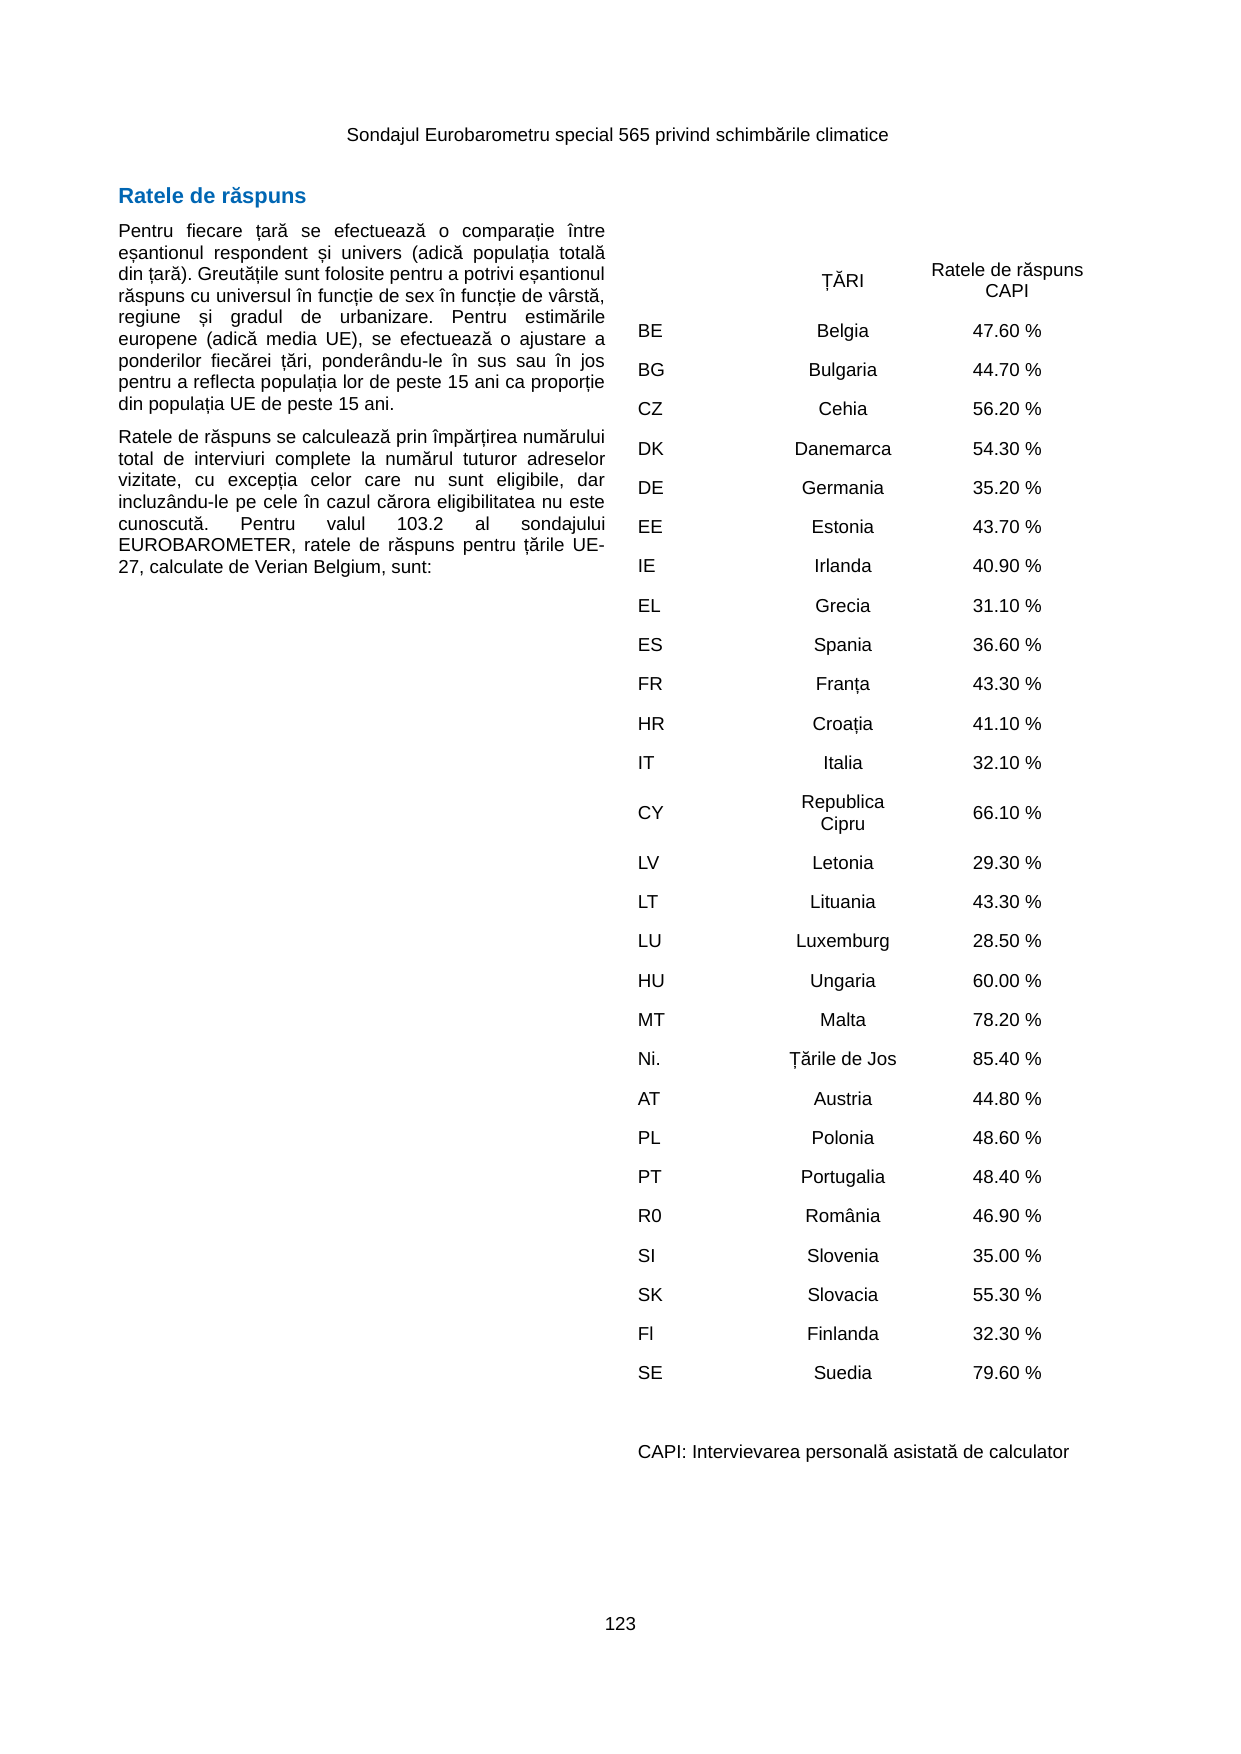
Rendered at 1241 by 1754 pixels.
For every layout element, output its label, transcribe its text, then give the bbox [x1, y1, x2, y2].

table_cell Portugalia [774, 1157, 912, 1196]
table_cell 32,30 % [912, 1314, 1102, 1353]
table_cell HU [635, 961, 773, 1000]
table_cell 32,10 % [912, 743, 1102, 782]
table_cell 79,60 % [912, 1353, 1102, 1393]
table_cell Ungaria [774, 961, 912, 1000]
table_cell 46,90 % [912, 1196, 1102, 1236]
table_cell 54,30 % [912, 429, 1102, 468]
table_cell CZ [635, 389, 773, 428]
table_cell PT [635, 1157, 773, 1196]
table_cell 48,60 % [912, 1118, 1102, 1157]
table_cell 78,20 % [912, 1000, 1102, 1039]
table_cell 41,10 % [912, 704, 1102, 743]
table_cell Țările de Jos [774, 1039, 912, 1078]
table_cell SK [635, 1275, 773, 1314]
table_cell BG [635, 350, 773, 389]
table_cell LV [635, 843, 773, 882]
table_cell Finlanda [774, 1314, 912, 1353]
table_cell Grecia [774, 586, 912, 625]
table_cell AT [635, 1079, 773, 1118]
table_cell Lituania [774, 882, 912, 921]
table_cell Italia [774, 743, 912, 782]
table_cell Republica Cipru [774, 782, 912, 843]
table_cell 35,20 % [912, 468, 1102, 507]
table_cell Bulgaria [774, 350, 912, 389]
table_header ȚĂRI [774, 250, 912, 311]
table_cell LU [635, 921, 773, 961]
table_cell 31,10 % [912, 586, 1102, 625]
table_cell 35,00 % [912, 1236, 1102, 1275]
table_cell 43,70 % [912, 507, 1102, 546]
table_cell [774, 1393, 912, 1432]
table_cell 40,90 % [912, 546, 1102, 586]
table_cell 48,40 % [912, 1157, 1102, 1196]
table_cell Franța [774, 664, 912, 703]
table_cell [635, 1393, 773, 1432]
table_cell Slovenia [774, 1236, 912, 1275]
table_cell MT [635, 1000, 773, 1039]
table_cell SI [635, 1236, 773, 1275]
table_cell 43,30 % [912, 882, 1102, 921]
table_cell Cehia [774, 389, 912, 428]
text Ratele de răspuns se calculează prin împărțirea numărului total de interviuri complete la numărul tuturor adreselor vizitate, cu excepția celor care nu sunt eligibile, dar incluzându-le pe cele în cazul cărora eligibilitatea nu este cunoscută. Pentru valul 103.2 al sondajului EUROBAROMETER, ratele de răspuns pentru țările UE-27, calculate de Verian Belgium, sunt: [118, 426, 605, 577]
table_cell R0 [635, 1196, 773, 1236]
table_header [635, 250, 773, 311]
table_cell Croația [774, 704, 912, 743]
table_cell Irlanda [774, 546, 912, 586]
table_cell 36,60 % [912, 625, 1102, 664]
table_cell 44,80 % [912, 1079, 1102, 1118]
table_cell DE [635, 468, 773, 507]
table_cell ES [635, 625, 773, 664]
table_cell Fl [635, 1314, 773, 1353]
table_cell DK [635, 429, 773, 468]
text Ratele de răspuns [118, 183, 605, 208]
table_cell Belgia [774, 311, 912, 350]
table_cell Estonia [774, 507, 912, 546]
table_cell BE [635, 311, 773, 350]
table_cell Ni. [635, 1039, 773, 1078]
table_cell Malta [774, 1000, 912, 1039]
table_cell [912, 1393, 1102, 1432]
table_cell EL [635, 586, 773, 625]
table_cell LT [635, 882, 773, 921]
table_header Ratele de răspuns CAPI [912, 250, 1102, 311]
table_cell 66,10 % [912, 782, 1102, 843]
table_cell HR [635, 704, 773, 743]
table_cell CY [635, 782, 773, 843]
table_cell 55,30 % [912, 1275, 1102, 1314]
table_cell 56,20 % [912, 389, 1102, 428]
table_cell IE [635, 546, 773, 586]
table_cell 47,60 % [912, 311, 1102, 350]
table_cell Suedia [774, 1353, 912, 1393]
table_cell SE [635, 1353, 773, 1393]
table_cell Luxemburg [774, 921, 912, 961]
table_cell PL [635, 1118, 773, 1157]
table_cell Spania [774, 625, 912, 664]
table_cell România [774, 1196, 912, 1236]
table_cell Danemarca [774, 429, 912, 468]
table_cell Slovacia [774, 1275, 912, 1314]
table_cell CAPI: Intervievarea personală asistată de calculator [635, 1432, 1102, 1471]
table_cell Polonia [774, 1118, 912, 1157]
table_cell Germania [774, 468, 912, 507]
table_cell IT [635, 743, 773, 782]
table_cell 44,70 % [912, 350, 1102, 389]
table_cell EE [635, 507, 773, 546]
table_cell FR [635, 664, 773, 703]
table_cell 28,50 % [912, 921, 1102, 961]
table_cell 85,40 % [912, 1039, 1102, 1078]
table_cell Letonia [774, 843, 912, 882]
table_cell 43,30 % [912, 664, 1102, 703]
table_cell 60,00 % [912, 961, 1102, 1000]
table_cell 29,30 % [912, 843, 1102, 882]
table_cell Austria [774, 1079, 912, 1118]
text Pentru fiecare țară se efectuează o comparație între eșantionul respondent și univers (adică populația totală din țară). Greutățile sunt folosite pentru a potrivi eșantionul răspuns cu universul în funcție de sex în funcție de vârstă, regiune și gradul de urbanizare. Pentru estimările europene (adică media UE), se efectuează o ajustare a ponderilor fiecărei țări, ponderându-le în sus sau în jos pentru a reflecta populația lor de peste 15 ani ca proporție din populația UE de peste 15 ani. [118, 220, 605, 414]
